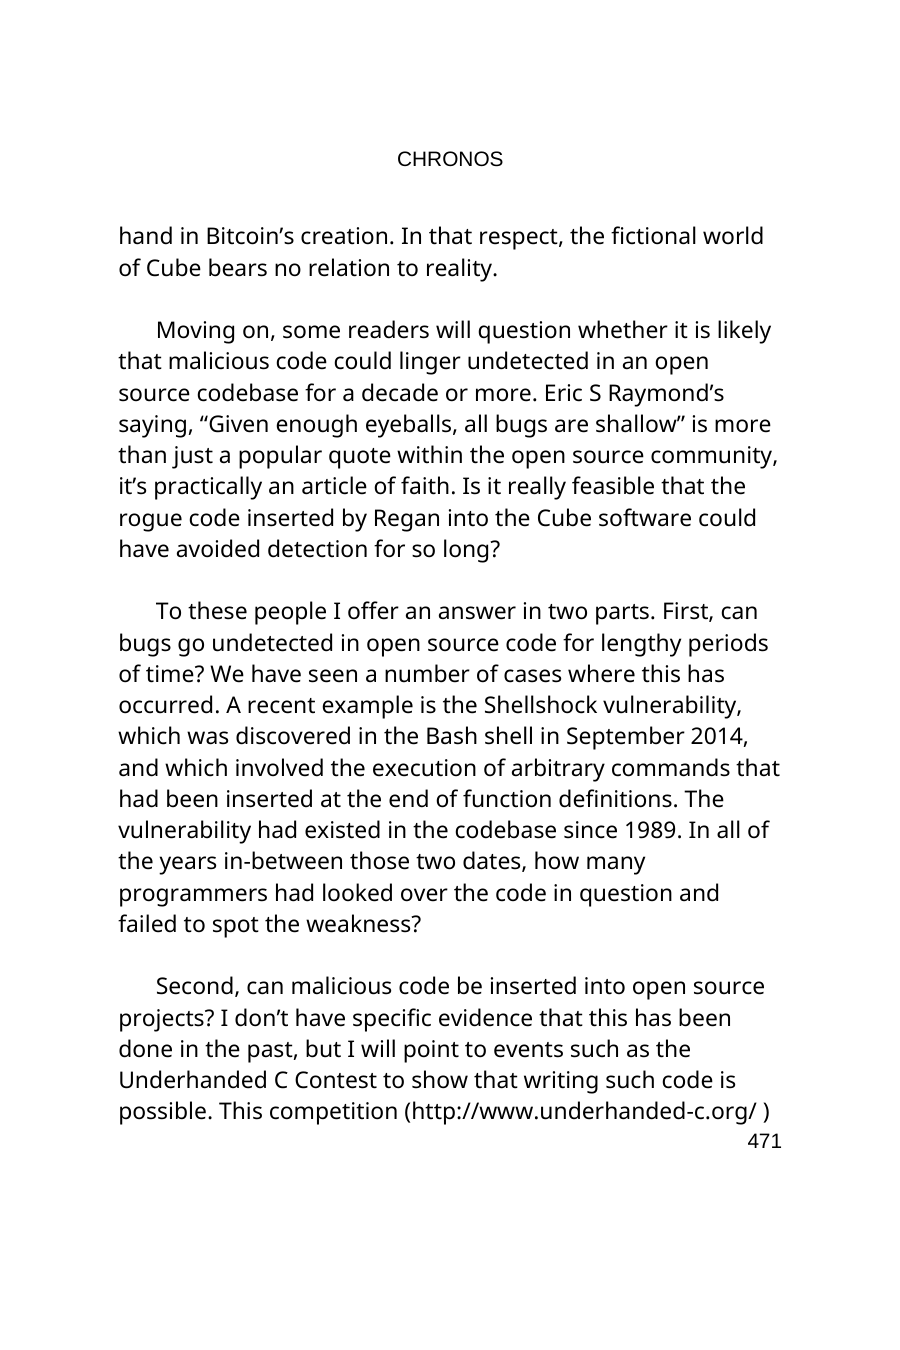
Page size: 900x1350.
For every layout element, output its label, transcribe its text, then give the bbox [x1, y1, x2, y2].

text To these people I offer an answer in two parts. First, can bugs go undetected in open source code for lengthy periods of time? We have seen a number of cases where this has occurred. A recent example is the Shellshock vulnerability, which was discovered in the Bash shell in September 2014, and which involved the execution of arbitrary commands that had been inserted at the end of function definitions. The vulnerability had existed in the codebase since 1989. In all of the years in-between those two dates, how many programmers had looked over the code in question and failed to spot the weakness? [118, 595, 782, 939]
text Moving on, some readers will question whether it is likely that malicious code could linger undetected in an open source codebase for a decade or more. Eric S Raymond’s saying, “Given enough eyeballs, all bugs are shallow” is more than just a popular quote within the open source community, it’s practically an article of faith. Is it really feasible that the rogue code inserted by Regan into the Cube software could have avoided detection for so long? [118, 314, 782, 564]
text hand in Bitcoin’s creation. In that respect, the fictional world of Cube bears no relation to reality. [118, 220, 782, 283]
text Second, can malicious code be inserted into open source projects? I don’t have specific evidence that this has been done in the past, but I will point to events such as the Underhanded C Contest to show that writing such code is possible. This competition (http://www.underhanded-c.org/ ) [118, 970, 782, 1126]
